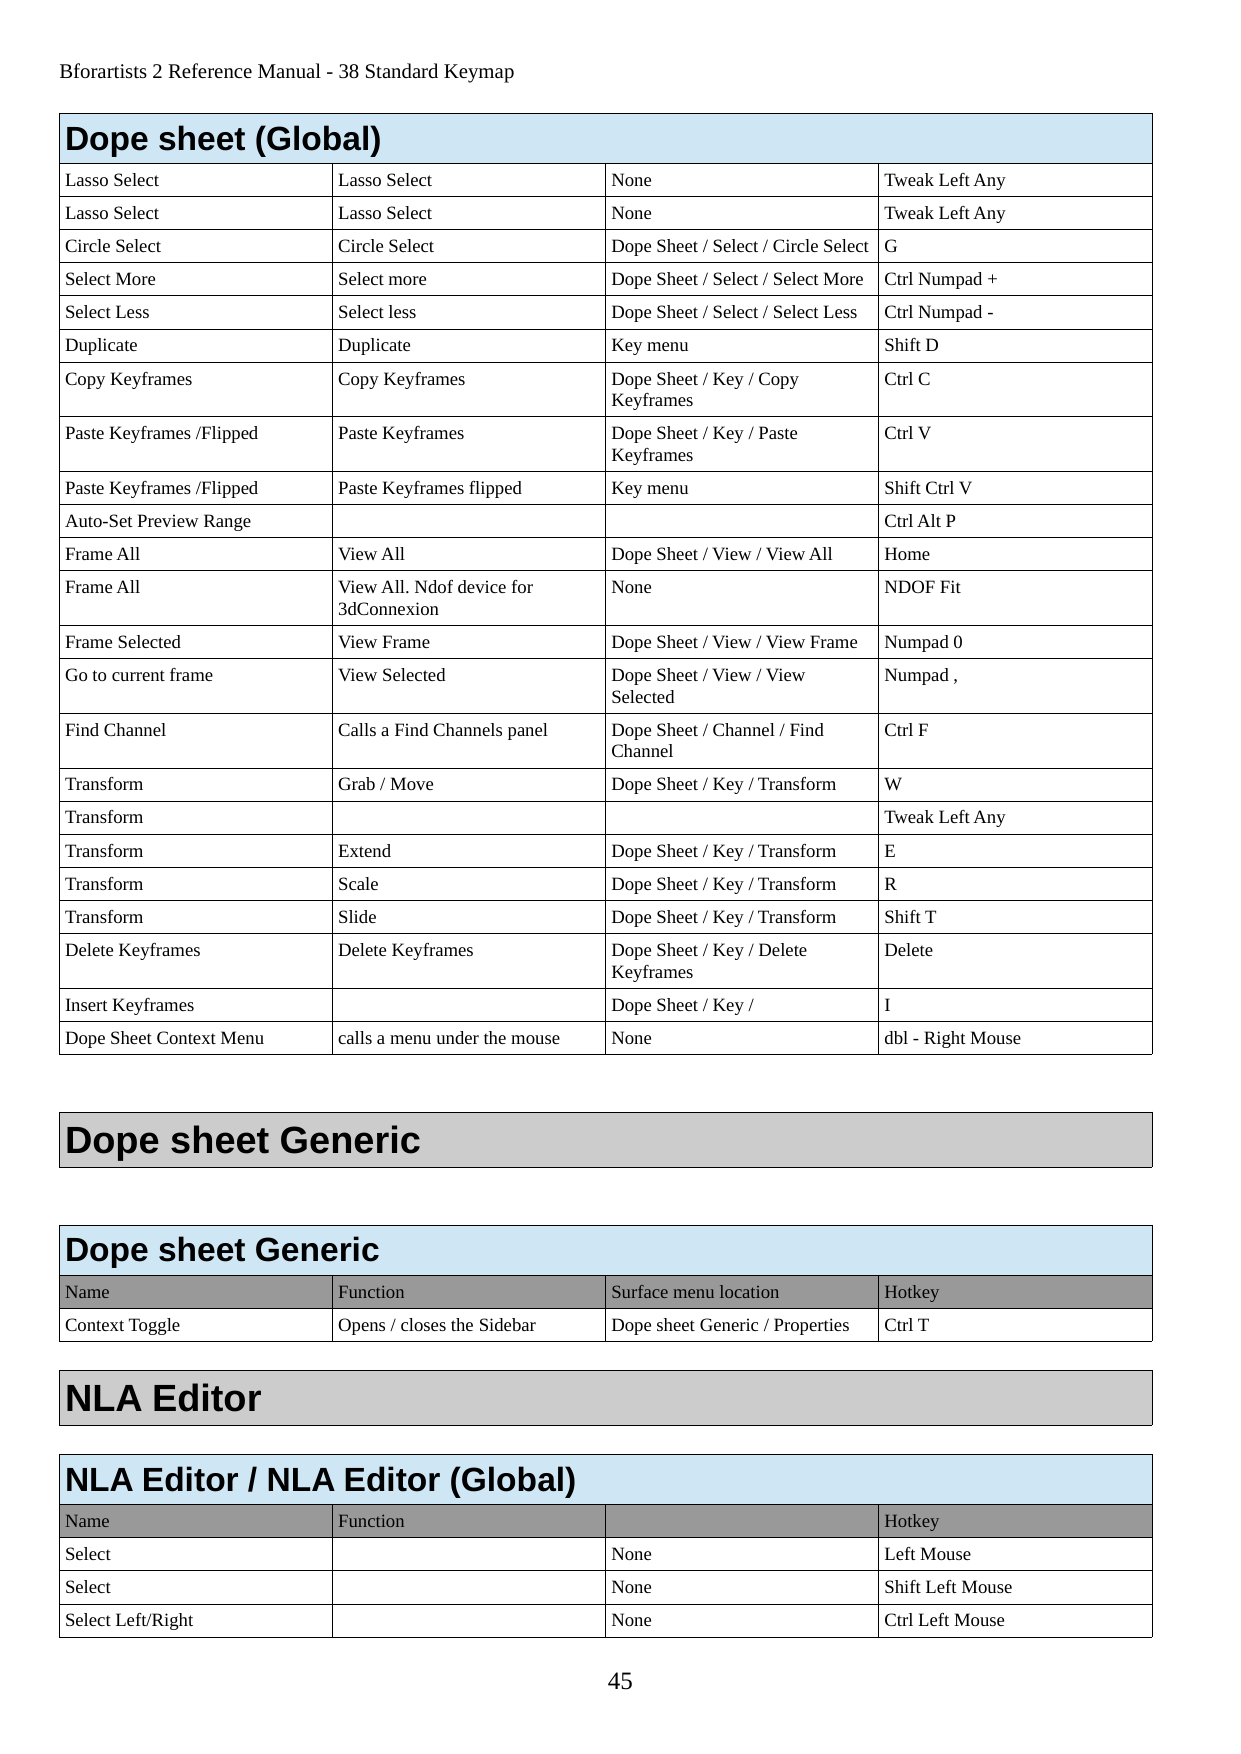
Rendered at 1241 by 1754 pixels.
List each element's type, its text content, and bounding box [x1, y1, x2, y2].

table_cell Dope Sheet / Key / Transform [606, 835, 878, 867]
table_header Dope sheet Generic [60, 1113, 1152, 1167]
table_cell Insert Keyframes [60, 989, 332, 1021]
table_cell None [606, 197, 878, 229]
table_cell Ctrl Numpad - [879, 296, 1152, 328]
table_cell Dope Sheet / View / View Selected [606, 659, 878, 713]
table_cell Left Mouse [879, 1538, 1152, 1570]
table_cell Lasso Select [333, 197, 605, 229]
table_cell Frame All [60, 538, 332, 570]
table_cell G [879, 230, 1152, 262]
table_cell Duplicate [60, 330, 332, 362]
table_cell Ctrl F [879, 714, 1152, 767]
table_cell Numpad 0 [879, 626, 1152, 658]
table_cell Surface menu location [606, 1276, 878, 1308]
table_cell None [606, 1538, 878, 1570]
table_cell Ctrl Alt P [879, 505, 1152, 537]
table_cell Scale [333, 868, 605, 900]
table_cell W [879, 769, 1152, 801]
table_cell E [879, 835, 1152, 867]
table_cell Tweak Left Any [879, 164, 1152, 196]
table_cell Transform [60, 802, 332, 834]
table_cell Calls a Find Channels panel [333, 714, 605, 767]
table_cell Hotkey [879, 1505, 1152, 1537]
table_cell Auto-Set Preview Range [60, 505, 332, 537]
table_cell Shift Left Mouse [879, 1571, 1152, 1603]
table_cell Select [60, 1538, 332, 1570]
table_cell Frame All [60, 571, 332, 625]
table_cell Lasso Select [60, 197, 332, 229]
table_cell View All. Ndof device for 3dConnexion [333, 571, 605, 625]
table_cell Lasso Select [60, 164, 332, 196]
table_cell Dope Sheet / Select / Circle Select [606, 230, 878, 262]
table_cell Home [879, 538, 1152, 570]
table_cell None [606, 1022, 878, 1054]
table_cell Transform [60, 868, 332, 900]
table_cell Select More [60, 263, 332, 295]
table_cell Numpad , [879, 659, 1152, 713]
table_cell dbl - Right Mouse [879, 1022, 1152, 1054]
table_cell Copy Keyframes [333, 363, 605, 416]
table_cell Opens / closes the Sidebar [333, 1309, 605, 1341]
table_cell Dope Sheet / Key / Copy Keyframes [606, 363, 878, 416]
table_cell Name [60, 1276, 332, 1308]
table_cell Paste Keyframes /Flipped [60, 417, 332, 471]
table_cell Find Channel [60, 714, 332, 767]
table_cell Key menu [606, 330, 878, 362]
table_cell Ctrl V [879, 417, 1152, 471]
table_cell Paste Keyframes flipped [333, 472, 605, 504]
table_cell Tweak Left Any [879, 802, 1152, 834]
table_cell Dope Sheet / Key / Delete Keyframes [606, 934, 878, 988]
table_cell Dope Sheet / View / View Frame [606, 626, 878, 658]
table_cell Frame Selected [60, 626, 332, 658]
table_cell Tweak Left Any [879, 197, 1152, 229]
table_cell I [879, 989, 1152, 1021]
table_cell Dope Sheet / View / View All [606, 538, 878, 570]
table_cell Extend [333, 835, 605, 867]
table_cell None [606, 571, 878, 625]
table_cell Dope Sheet Context Menu [60, 1022, 332, 1054]
table_cell Dope Sheet / Key / Paste Keyframes [606, 417, 878, 471]
table_cell View All [333, 538, 605, 570]
table_cell Select Less [60, 296, 332, 328]
table_cell Ctrl Numpad + [879, 263, 1152, 295]
table_cell Shift D [879, 330, 1152, 362]
table_cell Lasso Select [333, 164, 605, 196]
table_cell [606, 802, 878, 834]
table_cell Shift T [879, 901, 1152, 933]
table_cell calls a menu under the mouse [333, 1022, 605, 1054]
table_cell Circle Select [333, 230, 605, 262]
table_cell Ctrl C [879, 363, 1152, 416]
table_cell Select more [333, 263, 605, 295]
table_cell Dope Sheet / Key / Transform [606, 868, 878, 900]
table_cell NDOF Fit [879, 571, 1152, 625]
table_cell Transform [60, 835, 332, 867]
table_cell None [606, 164, 878, 196]
table_cell Transform [60, 769, 332, 801]
table_cell [333, 1605, 605, 1637]
table_cell Key menu [606, 472, 878, 504]
table_cell [333, 802, 605, 834]
table_cell Slide [333, 901, 605, 933]
table_cell Circle Select [60, 230, 332, 262]
table_cell View Selected [333, 659, 605, 713]
table_header Dope sheet (Global) [60, 114, 1152, 163]
table_cell Dope Sheet / Select / Select Less [606, 296, 878, 328]
table_cell Transform [60, 901, 332, 933]
table_cell Dope sheet Generic / Properties [606, 1309, 878, 1341]
table_cell Grab / Move [333, 769, 605, 801]
table_cell Paste Keyframes /Flipped [60, 472, 332, 504]
table_cell Delete Keyframes [333, 934, 605, 988]
table_cell Dope Sheet / Key / [606, 989, 878, 1021]
table_cell R [879, 868, 1152, 900]
table_cell View Frame [333, 626, 605, 658]
table_header NLA Editor / NLA Editor (Global) [60, 1455, 1152, 1504]
table_cell Select less [333, 296, 605, 328]
table_cell Select Left/Right [60, 1605, 332, 1637]
table_cell Dope Sheet / Channel / Find Channel [606, 714, 878, 767]
table_cell Ctrl T [879, 1309, 1152, 1341]
table_cell [333, 505, 605, 537]
table_header Dope sheet Generic [60, 1226, 1152, 1275]
table_cell Function [333, 1276, 605, 1308]
table_cell [333, 989, 605, 1021]
table_cell Select [60, 1571, 332, 1603]
table_cell Copy Keyframes [60, 363, 332, 416]
table_cell Hotkey [879, 1276, 1152, 1308]
table_cell Delete Keyframes [60, 934, 332, 988]
table_cell Paste Keyframes [333, 417, 605, 471]
table_cell Dope Sheet / Key / Transform [606, 901, 878, 933]
table_cell Go to current frame [60, 659, 332, 713]
table_cell Dope Sheet / Key / Transform [606, 769, 878, 801]
table_cell Dope Sheet / Select / Select More [606, 263, 878, 295]
table_cell Shift Ctrl V [879, 472, 1152, 504]
table_cell Delete [879, 934, 1152, 988]
table_cell Function [333, 1505, 605, 1537]
table_header NLA Editor [60, 1371, 1152, 1425]
table_cell [606, 505, 878, 537]
table_cell [333, 1538, 605, 1570]
table_cell [606, 1505, 878, 1537]
table_cell Context Toggle [60, 1309, 332, 1341]
table_cell None [606, 1571, 878, 1603]
table_cell Ctrl Left Mouse [879, 1605, 1152, 1637]
table_cell None [606, 1605, 878, 1637]
table_cell [333, 1571, 605, 1603]
table_cell Duplicate [333, 330, 605, 362]
table_cell Name [60, 1505, 332, 1537]
